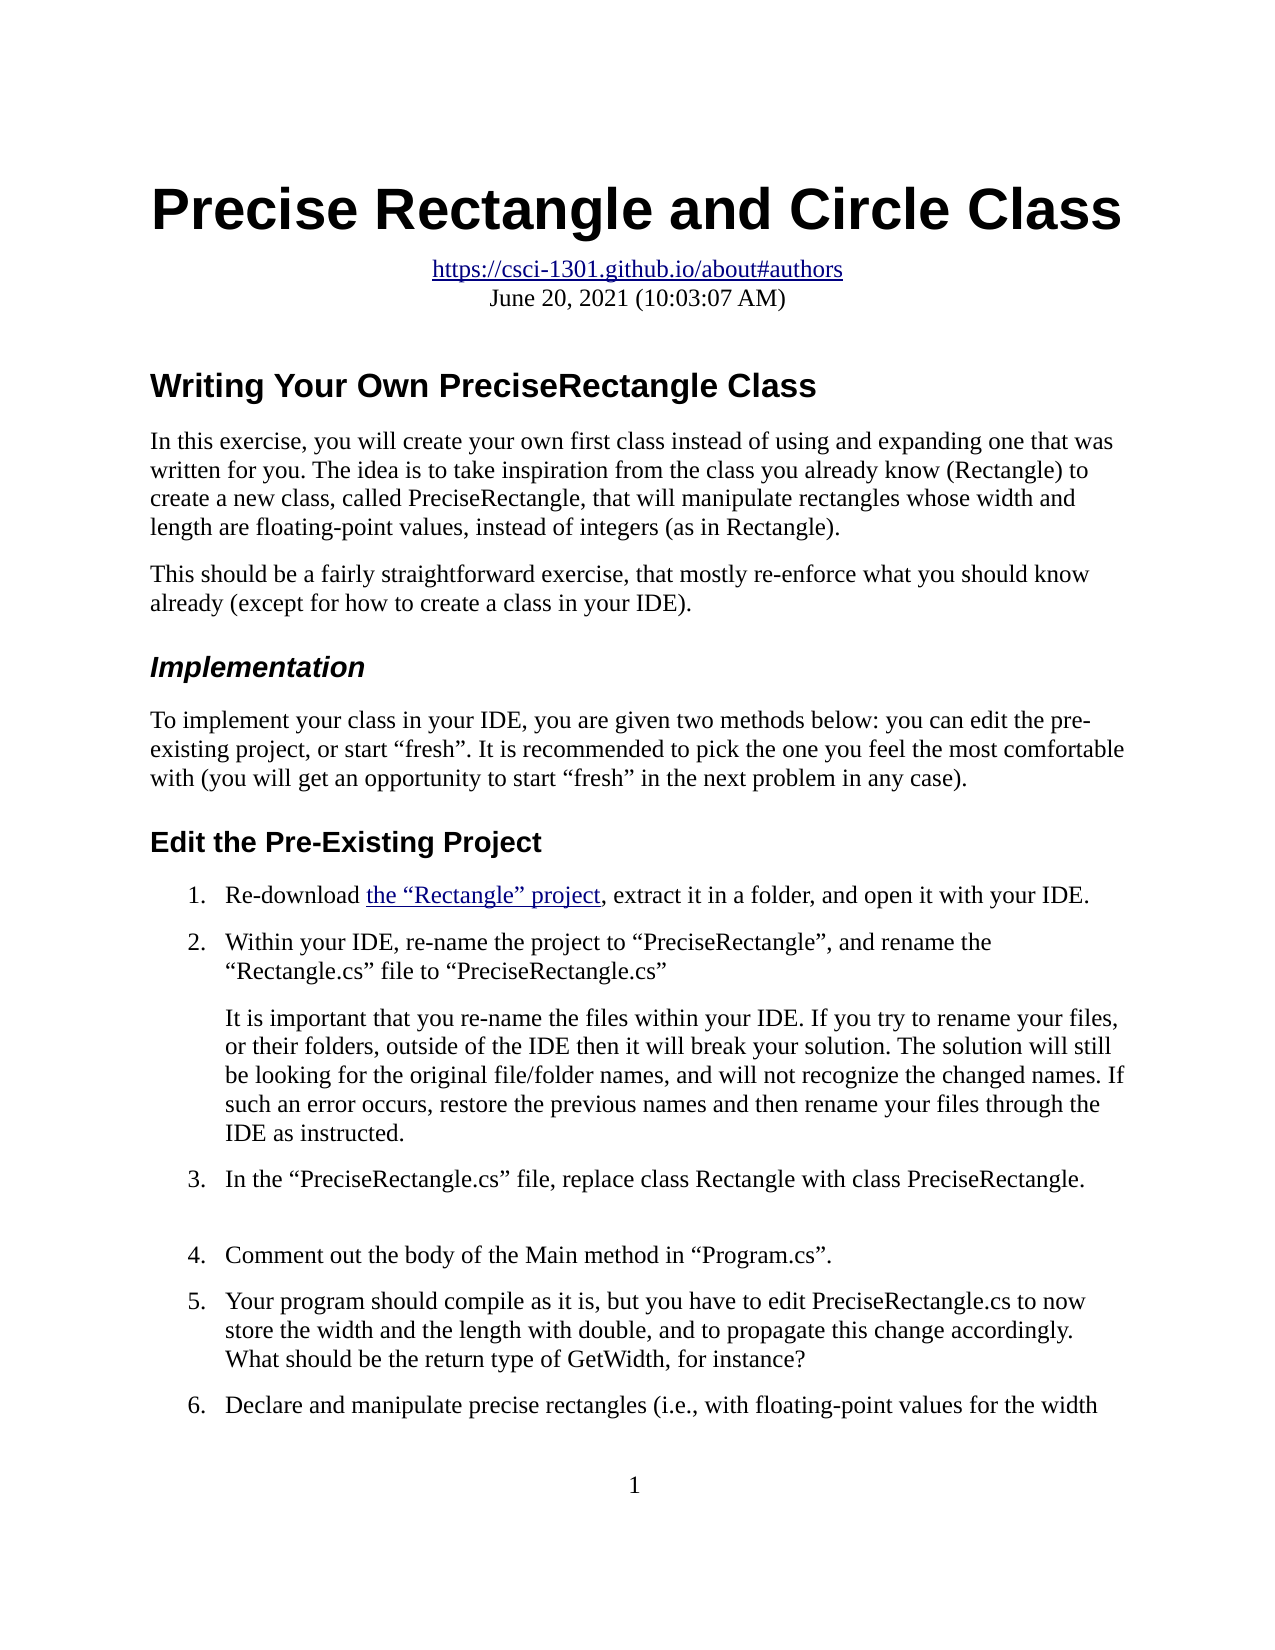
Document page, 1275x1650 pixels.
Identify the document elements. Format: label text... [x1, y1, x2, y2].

list Your program should compile as it is, but you have to edit PreciseRectangle.cs to now store the width and the length with double, and to propagate this change accordingly. What should be the return type of GetWidth, for instance? [187, 1286, 1125, 1373]
subtitle Implementation [150, 650, 1125, 684]
list Declare and manipulate precise rectangles (i.e., with floating-point values for the width [187, 1391, 1125, 1419]
text To implement your class in your IDE, you are given two methods below: you can edit the pre-existing project, or start “fresh”. It is recommended to pick the one you feel the most comfortable with (you will get an opportunity to start “fresh” in the next problem in any case). [150, 705, 1125, 792]
list It is important that you re-name the files within your IDE. If you try to rename your files, or their folders, outside of the IDE then it will break your solution. The solution will still be looking for the original file/folder names, and will not recognize the changed names. If such an error occurs, restore the previous names and then rename your files through the IDE as instructed. [187, 1003, 1125, 1146]
title Precise Rectangle and Circle Class [150, 175, 1125, 242]
list Re-download the “Rectangle” project, extract it in a folder, and open it with your IDE. [187, 881, 1125, 909]
text This should be a fairly straightforward exercise, that mostly re-enforce what you should know already (except for how to create a class in your IDE). [150, 559, 1125, 616]
text June 20, 2021 (10:03:07 AM) [150, 283, 1125, 312]
text In this exercise, you will create your own first class instead of using and expanding one that was written for you. The idea is to take inspiration from the class you already know (Rectangle) to create a new class, called PreciseRectangle, that will manipulate rectangles whose width and length are floating-point values, instead of integers (as in Rectangle). [150, 426, 1125, 541]
list Within your IDE, re-name the project to “PreciseRectangle”, and rename the “Rectangle.cs” file to “PreciseRectangle.cs” [187, 927, 1125, 985]
text https://csci-1301.github.io/about#authors [150, 254, 1125, 283]
list Comment out the body of the Main method in “Program.cs”. [187, 1240, 1125, 1268]
list In the “PreciseRectangle.cs” file, replace class Rectangle with class PreciseRectangle. [187, 1164, 1125, 1222]
subtitle Edit the Pre-Existing Project [150, 826, 1125, 859]
subtitle Writing Your Own PreciseRectangle Class [150, 366, 1125, 404]
